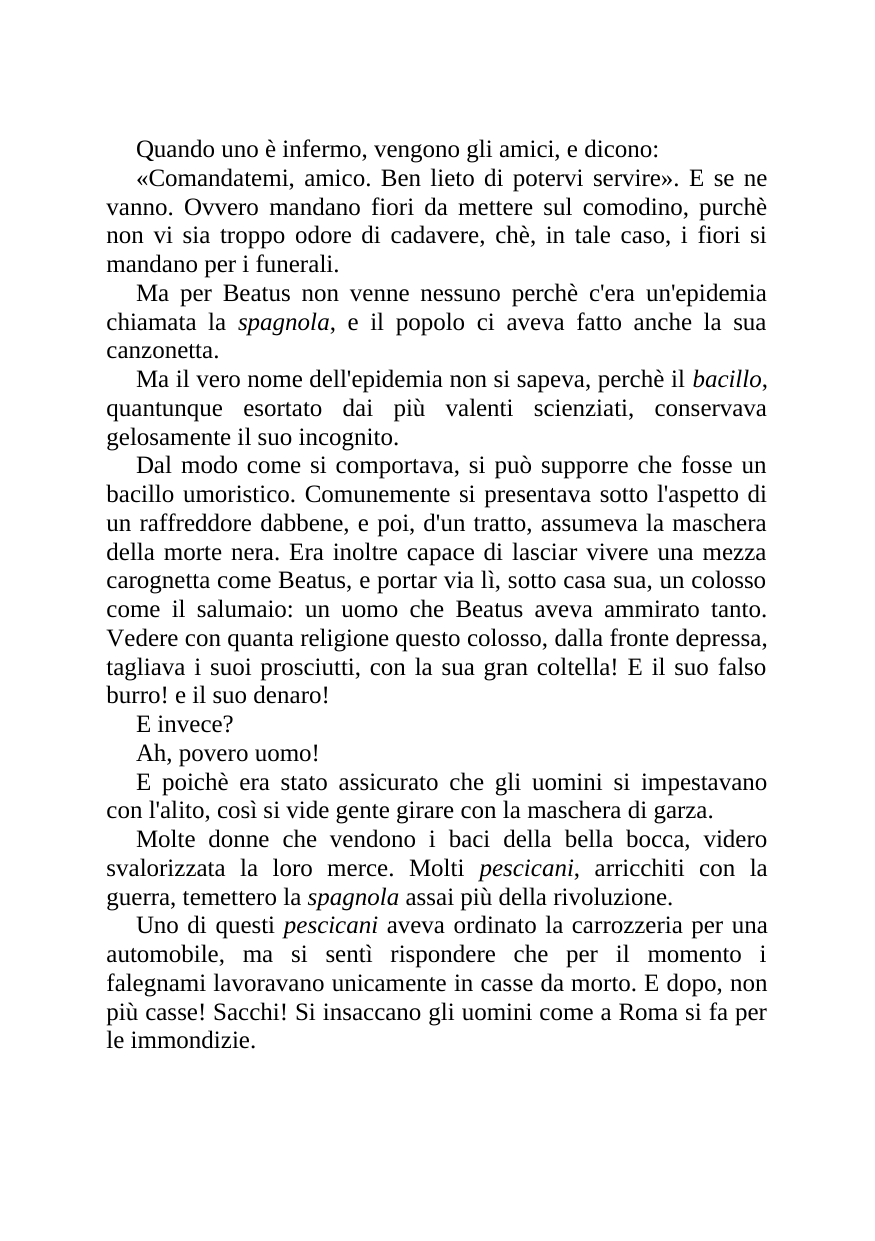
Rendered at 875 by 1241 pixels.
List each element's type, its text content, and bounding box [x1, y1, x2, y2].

text Ah, povero uomo! [106, 738, 768, 767]
text «Comandatemi, amico. Ben lieto di potervi servire». E se ne vanno. Ovvero mandano fiori da mettere sul comodino, purchè non vi sia troppo odore di cadavere, chè, in tale caso, i fiori si mandano per i funerali. [106, 163, 768, 278]
text Ma il vero nome dell'epidemia non si sapeva, perchè il bacillo, quantunque esortato dai più valenti scienziati, conservava gelosamente il suo incognito. [106, 364, 768, 451]
text E invece? [106, 709, 768, 738]
text E poichè era stato assicurato che gli uomini si impestavano con l'alito, così si vide gente girare con la maschera di garza. [106, 767, 768, 824]
text Ma per Beatus non venne nessuno perchè c'era un'epidemia chiamata la spagnola, e il popolo ci aveva fatto anche la sua canzonetta. [106, 278, 768, 364]
text Quando uno è infermo, vengono gli amici, e dicono: [106, 134, 768, 163]
text Dal modo come si comportava, si può supporre che fosse un bacillo umoristico. Comunemente si presentava sotto l'aspetto di un raffreddore dabbene, e poi, d'un tratto, assumeva la maschera della morte nera. Era inoltre capace di lasciar vivere una mezza carognetta come Beatus, e portar via lì, sotto casa sua, un colosso come il salumaio: un uomo che Beatus aveva ammirato tanto. Vedere con quanta religione questo colosso, dalla fronte depressa, tagliava i suoi prosciutti, con la sua gran coltella! E il suo falso burro! e il suo denaro! [106, 451, 768, 709]
text Uno di questi pescicani aveva ordinato la carrozzeria per una automobile, ma si sentì rispondere che per il momento i falegnami lavoravano unicamente in casse da morto. E dopo, non più casse! Sacchi! Si insaccano gli uomini come a Roma si fa per le immondizie. [106, 911, 768, 1054]
text Molte donne che vendono i baci della bella bocca, videro svalorizzata la loro merce. Molti pescicani, arricchiti con la guerra, temettero la spagnola assai più della rivoluzione. [106, 824, 768, 911]
